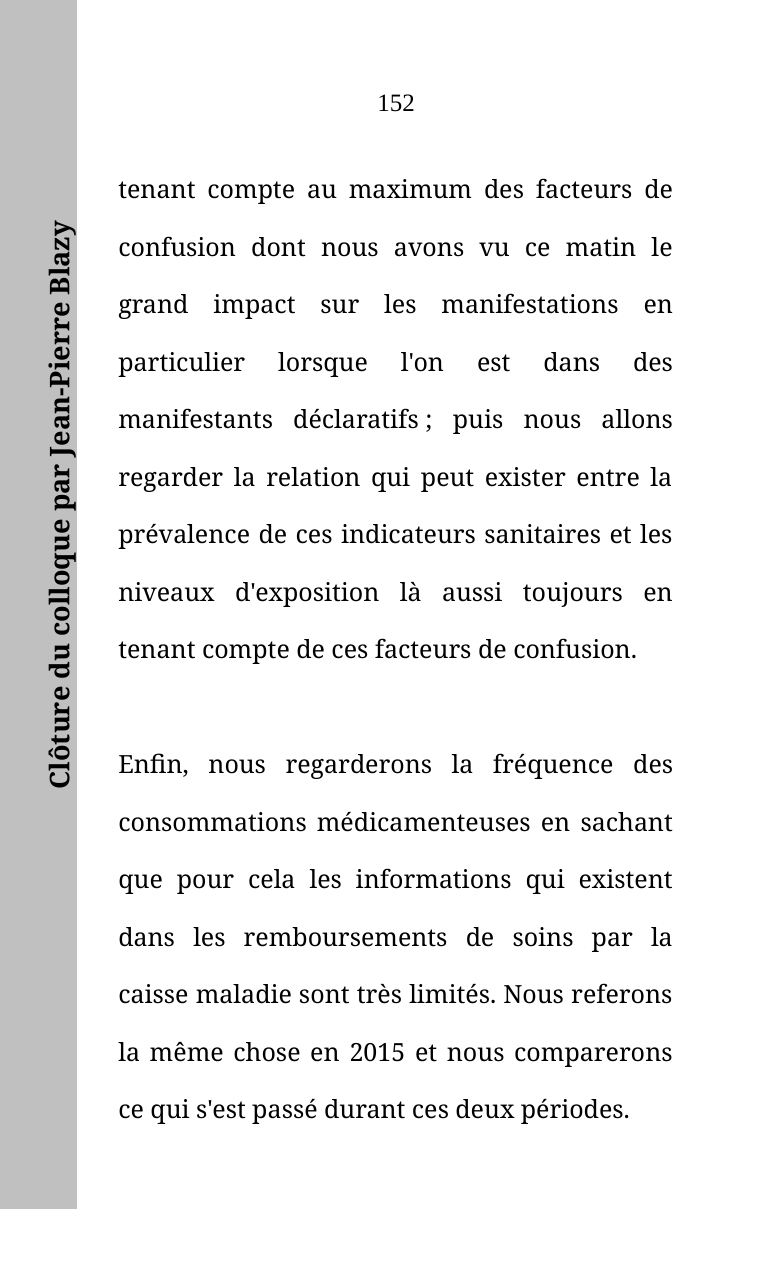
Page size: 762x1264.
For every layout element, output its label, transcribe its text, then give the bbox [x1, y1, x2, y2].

text Clôture du colloque par Jean-Pierre Blazy [0, 187, 77, 789]
text Enfin, nous regarderons la fréquence des consommations médicamenteuses en sachant que pour cela les informations qui existent dans les remboursements de soins par la caisse maladie sont très limités. Nous referons la même chose en 2015 et nous comparerons ce qui s'est passé durant ces deux périodes. [118, 724, 673, 1126]
text tenant compte au maximum des facteurs de confusion dont nous avons vu ce matin le grand impact sur les manifestations en particulier lorsque l'on est dans des manifestants déclaratifs ; puis nous allons regarder la relation qui peut exister entre la prévalence de ces indicateurs sanitaires et les niveaux d'exposition là aussi toujours en tenant compte de ces facteurs de confusion. [118, 147, 673, 666]
